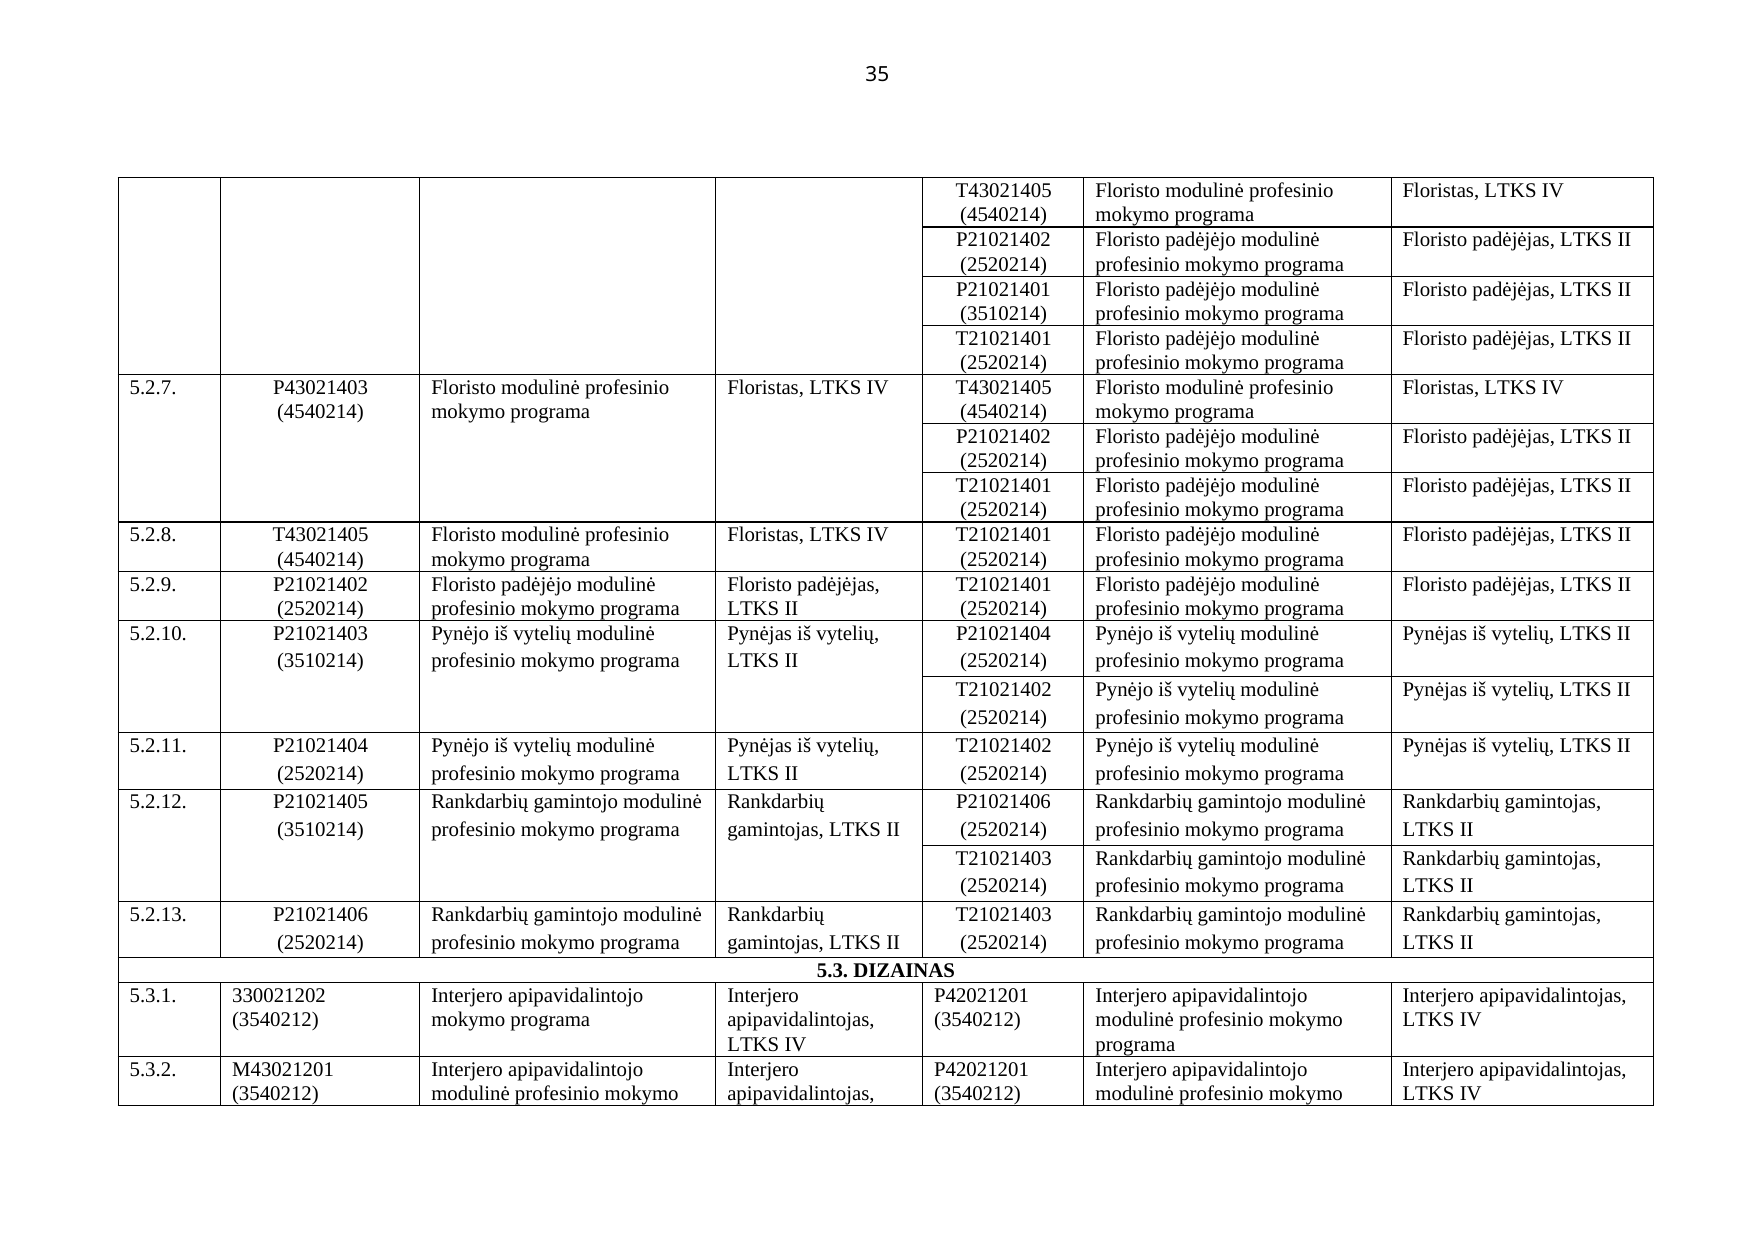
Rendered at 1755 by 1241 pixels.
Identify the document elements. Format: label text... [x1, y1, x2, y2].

table_cell P21021402 (2520214) [221, 572, 419, 620]
table_cell T43021405 (4540214) [221, 523, 419, 571]
table_cell M43021201 (3540212) [221, 1057, 419, 1105]
table_cell Floristo padėjėjas, LTKS II [1392, 473, 1653, 521]
table_cell Interjero apipavidalintojo modulinė profesinio mokymo [1084, 1057, 1391, 1105]
table_cell Pynėjo iš vytelių modulinė profesinio mokymo programa [1084, 677, 1391, 732]
table_cell Rankdarbių gamintojas, LTKS II [1392, 846, 1653, 901]
table_cell 5.3. DIZAINAS [119, 958, 1653, 982]
table_cell Floristas, LTKS IV [716, 523, 922, 571]
table_cell P21021406 (2520214) [923, 790, 1083, 845]
table_cell Floristo padėjėjo modulinė profesinio mokymo programa [1084, 228, 1391, 276]
table_cell T21021401 (2520214) [923, 523, 1083, 571]
table_cell Floristo padėjėjas, LTKS II [1392, 424, 1653, 472]
table_cell Floristo modulinė profesinio mokymo programa [420, 523, 715, 571]
table_cell T43021405 (4540214) [923, 178, 1083, 226]
table_cell 5.2.12. [119, 790, 220, 901]
table_cell P21021404 (2520214) [221, 733, 419, 788]
table_cell 5.3.2. [119, 1057, 220, 1105]
table_cell 5.2.9. [119, 572, 220, 620]
table_cell Pynėjas iš vytelių, LTKS II [1392, 733, 1653, 788]
table_cell Floristas, LTKS IV [716, 375, 922, 521]
table_cell Interjero apipavidalintojo mokymo programa [420, 983, 715, 1056]
table_cell P21021403 (3510214) [221, 621, 419, 732]
table_cell 5.2.10. [119, 621, 220, 732]
table_cell Rankdarbių gamintojas, LTKS II [716, 902, 922, 957]
table_cell T21021401 (2520214) [923, 326, 1083, 374]
table_cell Pynėjo iš vytelių modulinė profesinio mokymo programa [1084, 621, 1391, 676]
table_cell Interjero apipavidalintojas, LTKS IV [716, 983, 922, 1056]
table_cell Interjero apipavidalintojas, [716, 1057, 922, 1105]
table_cell Pynėjo iš vytelių modulinė profesinio mokymo programa [420, 733, 715, 788]
table_cell Rankdarbių gamintojas, LTKS II [1392, 902, 1653, 957]
table_cell [119, 178, 220, 374]
table_cell Floristas, LTKS IV [1392, 178, 1653, 226]
table_cell 330021202 (3540212) [221, 983, 419, 1056]
table_cell Pynėjas iš vytelių, LTKS II [716, 733, 922, 788]
table_cell T21021403 (2520214) [923, 846, 1083, 901]
table_cell Floristo padėjėjas, LTKS II [1392, 572, 1653, 620]
table_cell Rankdarbių gamintojo modulinė profesinio mokymo programa [1084, 790, 1391, 845]
table_cell 5.3.1. [119, 983, 220, 1056]
table_cell Interjero apipavidalintojas, LTKS IV [1392, 983, 1653, 1056]
table_cell [420, 178, 715, 374]
table_cell P21021404 (2520214) [923, 621, 1083, 676]
table_cell [716, 178, 922, 374]
table_cell P42021201 (3540212) [923, 983, 1083, 1056]
table_cell Interjero apipavidalintojo modulinė profesinio mokymo programa [1084, 983, 1391, 1056]
table_cell Pynėjo iš vytelių modulinė profesinio mokymo programa [420, 621, 715, 732]
table_cell Pynėjas iš vytelių, LTKS II [1392, 621, 1653, 676]
table_cell T43021405 (4540214) [923, 375, 1083, 423]
table_cell Floristo padėjėjo modulinė profesinio mokymo programa [1084, 326, 1391, 374]
table_cell Floristo padėjėjo modulinė profesinio mokymo programa [1084, 572, 1391, 620]
table_cell Floristo modulinė profesinio mokymo programa [420, 375, 715, 521]
table_cell T21021402 (2520214) [923, 733, 1083, 788]
table_cell Floristas, LTKS IV [1392, 375, 1653, 423]
table_cell T21021403 (2520214) [923, 902, 1083, 957]
table_cell Floristo padėjėjo modulinė profesinio mokymo programa [1084, 473, 1391, 521]
table_cell [221, 178, 419, 374]
table_cell P43021403 (4540214) [221, 375, 419, 521]
table_cell T21021401 (2520214) [923, 572, 1083, 620]
table_cell Pynėjo iš vytelių modulinė profesinio mokymo programa [1084, 733, 1391, 788]
table_cell P21021406 (2520214) [221, 902, 419, 957]
table_cell Floristo padėjėjo modulinė profesinio mokymo programa [1084, 277, 1391, 325]
table_cell Interjero apipavidalintojas, LTKS IV [1392, 1057, 1653, 1105]
table_cell Rankdarbių gamintojo modulinė profesinio mokymo programa [1084, 902, 1391, 957]
table_cell Floristo padėjėjas, LTKS II [1392, 326, 1653, 374]
table_cell Floristo padėjėjo modulinė profesinio mokymo programa [420, 572, 715, 620]
table_cell Rankdarbių gamintojas, LTKS II [1392, 790, 1653, 845]
table_cell 5.2.8. [119, 523, 220, 571]
table_cell Floristo padėjėjas, LTKS II [716, 572, 922, 620]
table_cell Floristo modulinė profesinio mokymo programa [1084, 178, 1391, 226]
table_cell T21021402 (2520214) [923, 677, 1083, 732]
table_cell Floristo padėjėjo modulinė profesinio mokymo programa [1084, 424, 1391, 472]
table_cell Pynėjas iš vytelių, LTKS II [1392, 677, 1653, 732]
table_cell P21021405 (3510214) [221, 790, 419, 901]
table_cell Pynėjas iš vytelių, LTKS II [716, 621, 922, 732]
table_cell Floristo modulinė profesinio mokymo programa [1084, 375, 1391, 423]
table_cell Floristo padėjėjas, LTKS II [1392, 523, 1653, 571]
table_cell Rankdarbių gamintojo modulinė profesinio mokymo programa [420, 790, 715, 901]
table_cell Floristo padėjėjas, LTKS II [1392, 277, 1653, 325]
table_cell P21021402 (2520214) [923, 424, 1083, 472]
table_cell Floristo padėjėjo modulinė profesinio mokymo programa [1084, 523, 1391, 571]
table_cell Rankdarbių gamintojo modulinė profesinio mokymo programa [420, 902, 715, 957]
table_cell Rankdarbių gamintojo modulinė profesinio mokymo programa [1084, 846, 1391, 901]
table_cell Rankdarbių gamintojas, LTKS II [716, 790, 922, 901]
table_cell 5.2.13. [119, 902, 220, 957]
table_cell P42021201 (3540212) [923, 1057, 1083, 1105]
table_cell Floristo padėjėjas, LTKS II [1392, 228, 1653, 276]
table_cell P21021402 (2520214) [923, 228, 1083, 276]
table_cell T21021401 (2520214) [923, 473, 1083, 521]
table_cell Interjero apipavidalintojo modulinė profesinio mokymo [420, 1057, 715, 1105]
table_cell P21021401 (3510214) [923, 277, 1083, 325]
table_cell 5.2.11. [119, 733, 220, 788]
table_cell 5.2.7. [119, 375, 220, 521]
